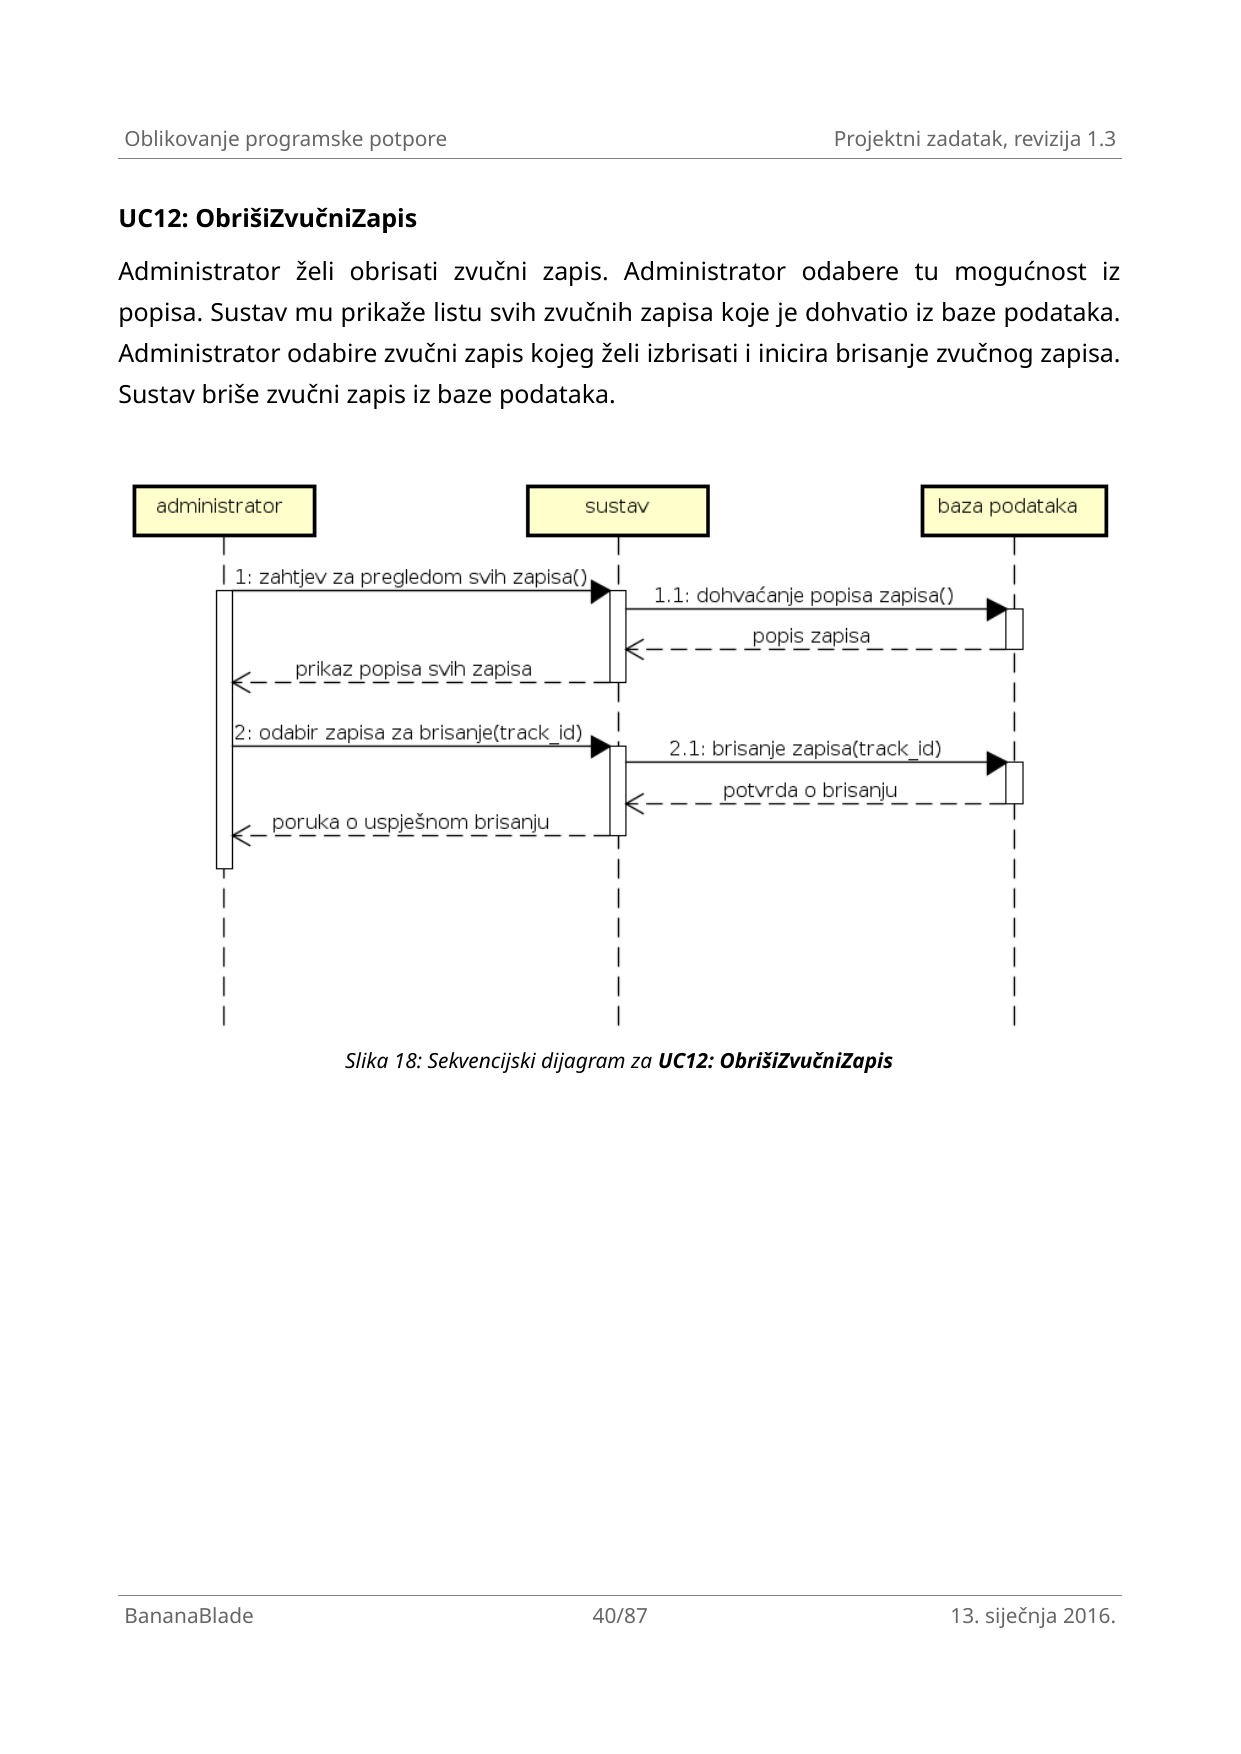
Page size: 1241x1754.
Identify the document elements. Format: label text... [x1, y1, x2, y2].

text Administrator želi obrisati zvučni zapis. Administrator odabere tu mogućnost iz popisa. Sustav mu prikaže listu svih zvučnih zapisa koje je dohvatio iz baze podataka. Administrator odabire zvučni zapis kojeg želi izbrisati i inicira brisanje zvučnog zapisa. Sustav briše zvučni zapis iz baze podataka. [118, 254, 1122, 410]
text Slika 18: Sekvencijski dijagram za UC12: ObrišiZvučniZapis [118, 1041, 1122, 1075]
subtitle UC12: ObrišiZvučniZapis [118, 201, 1122, 234]
picture [118, 470, 1123, 1041]
